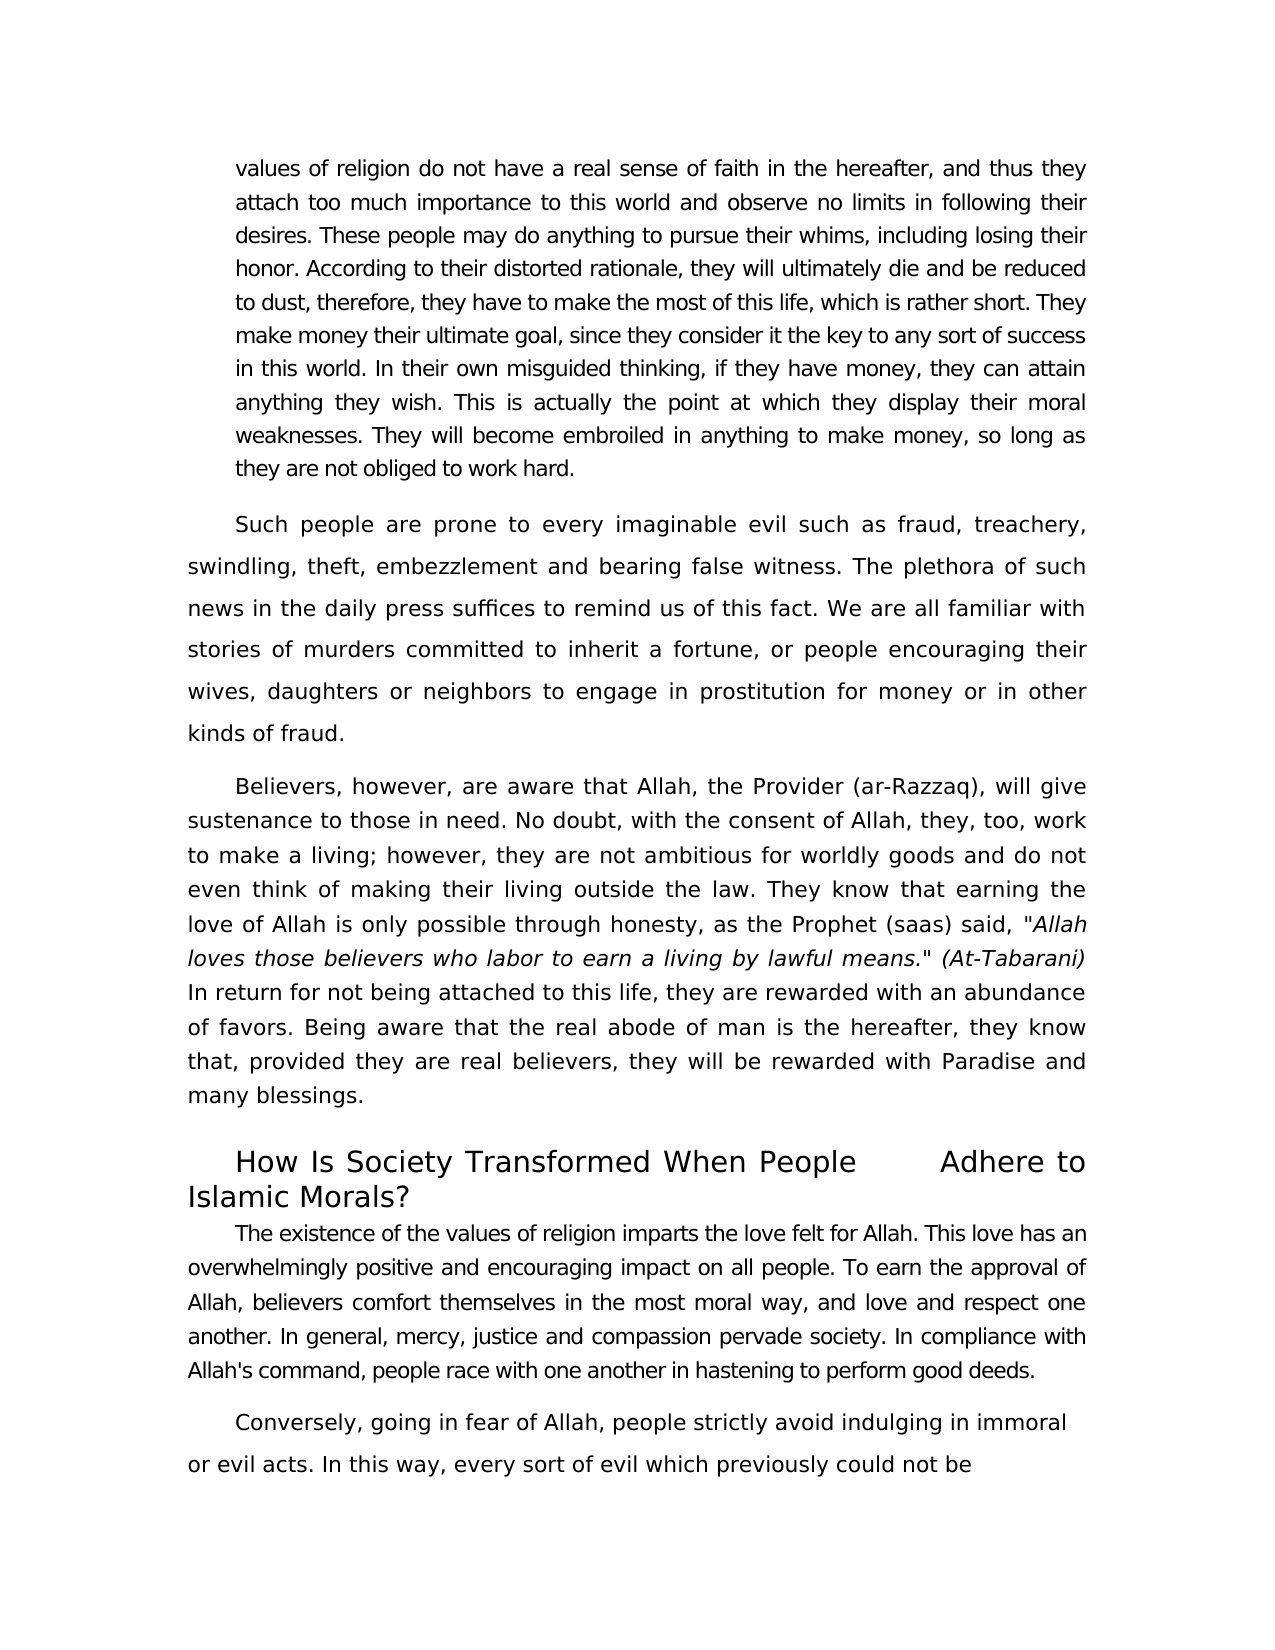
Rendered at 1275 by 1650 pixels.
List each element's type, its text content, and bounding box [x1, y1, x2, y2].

text The existence of the values of religion imparts the love felt for Allah. This love has an overwhelmingly positive and encouraging impact on all people. To earn the approval of Allah, believers comfort themselves in the most moral way, and love and respect one another. In general, mercy, justice and compassion pervade society. In compliance with Allah's command, people race with one another in hastening to perform good deeds. [187, 1214, 1087, 1386]
text How Is Society Transformed When People Adhere to Islamic Morals? [187, 1145, 1087, 1214]
text Such people are prone to every imaginable evil such as fraud, treachery, swindling, theft, embezzlement and bearing false witness. The plethora of such news in the daily press suffices to remind us of this fact. We are all familiar with stories of murders committed to inherit a fortune, or people encouraging their wives, daughters or neighbors to engage in prostitution for money or in other kinds of fraud. [187, 499, 1087, 749]
text values of religion do not have a real sense of faith in the hereafter, and thus they attach too much importance to this world and observe no limits in following their desires. These people may do anything to pursue their whims, including losing their honor. According to their distorted rationale, they will ultimately die and be reduced to dust, therefore, they have to make the most of this life, which is rather short. They make money their ultimate goal, since they consider it the key to any sort of success in this world. In their own misguided thinking, if they have money, they can attain anything they wish. This is actually the point at which they display their moral weaknesses. They will become embroiled in anything to make money, so long as they are not obliged to work hard. [235, 150, 1087, 483]
text Believers, however, are aware that Allah, the Provider (ar-Razzaq), will give sustenance to those in need. No doubt, with the consent of Allah, they, too, work to make a living; however, they are not ambitious for worldly goods and do not even think of making their living outside the law. They know that earning the love of Allah is only possible through honesty, as the Prophet (saas) said, "Allah loves those believers who labor to earn a living by lawful means." (At-Tabarani) In return for not being attached to this life, they are rewarded with an abundance of favors. Being aware that the real abode of man is the hereafter, they know that, provided they are real believers, they will be rewarded with Paradise and many blessings. [187, 767, 1087, 1111]
text Conversely, going in fear of Allah, people strictly avoid indulging in immoral or evil acts. In this way, every sort of evil which previously could not be [187, 1397, 1087, 1481]
